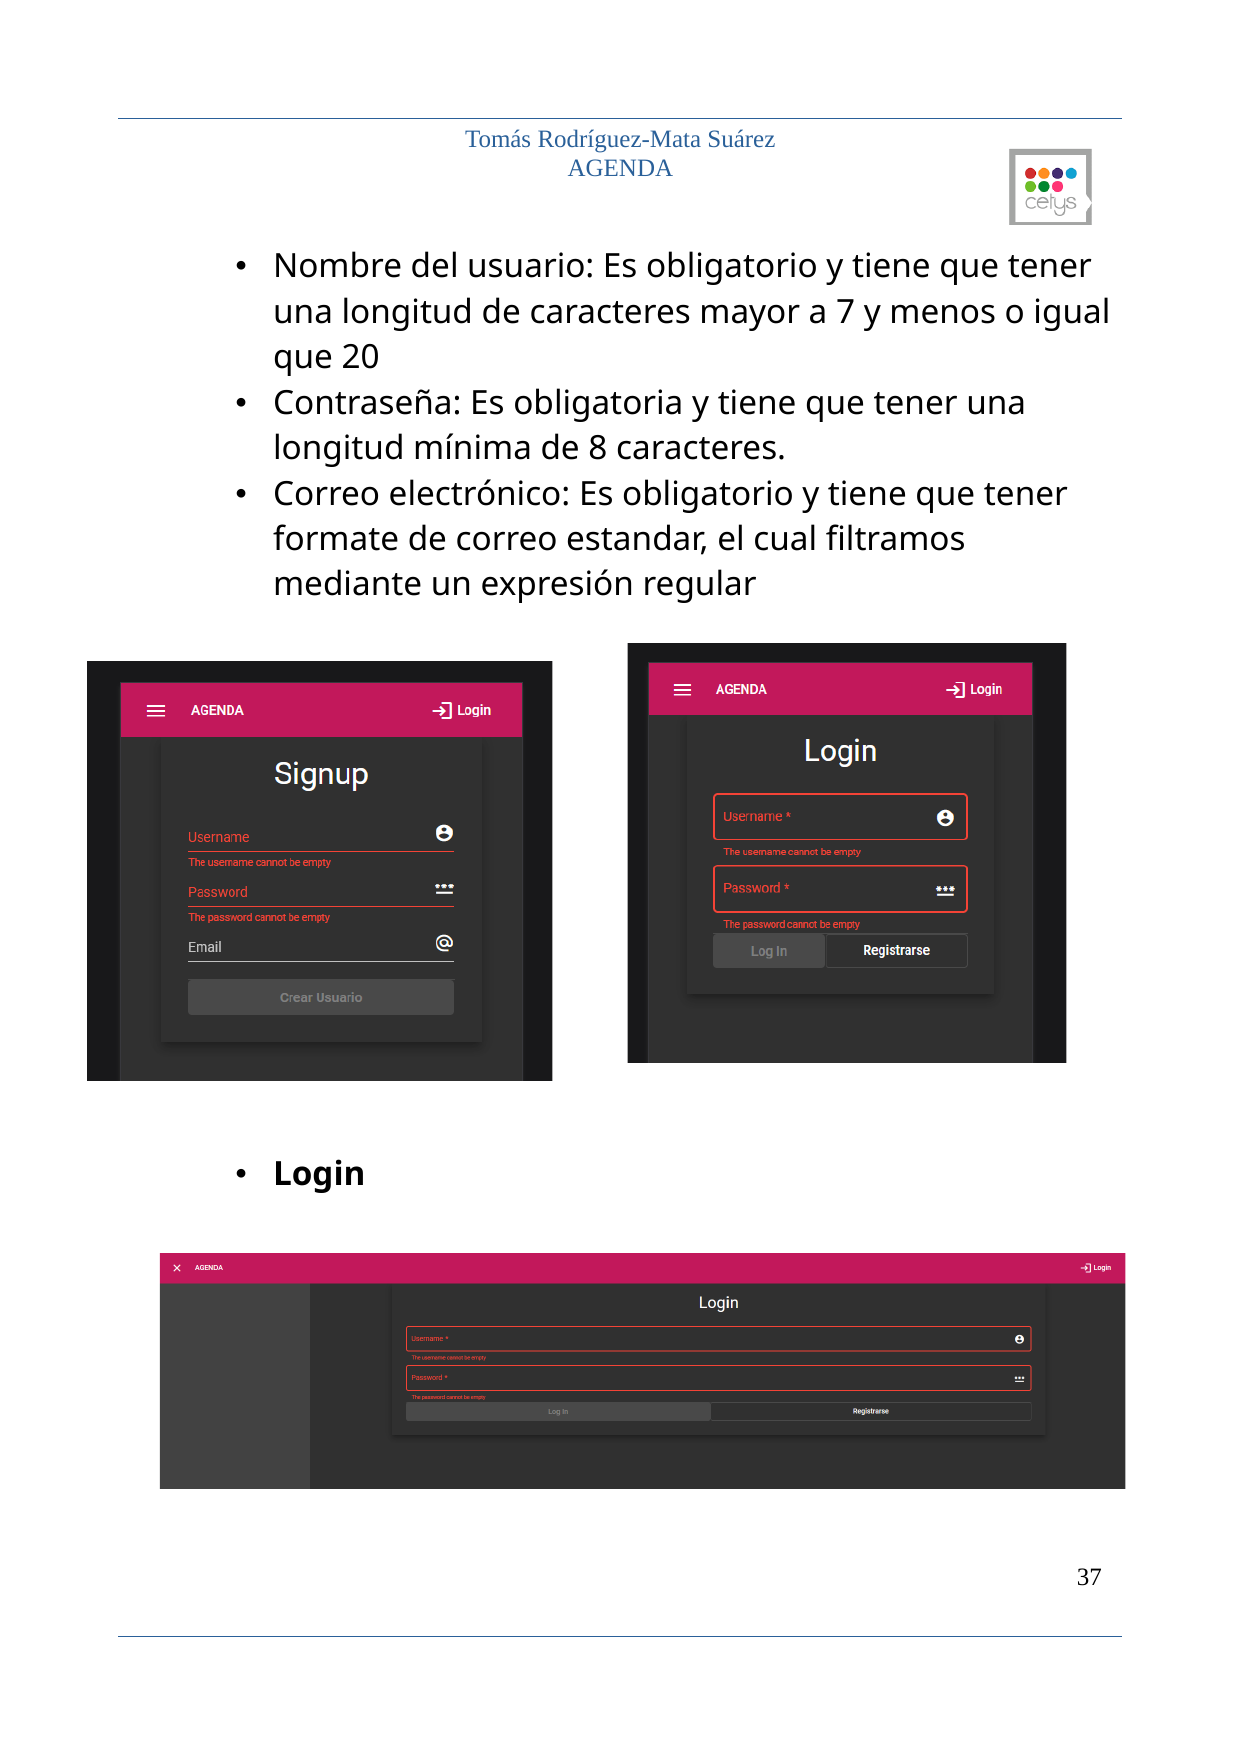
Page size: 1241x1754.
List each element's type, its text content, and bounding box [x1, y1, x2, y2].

list Contraseña: Es obligatoria y tiene que tener una longitud mínima de 8 caracteres. [235, 378, 1116, 469]
list Login [235, 1150, 1116, 1196]
picture [627, 643, 1067, 1063]
list Correo electrónico: Es obligatorio y tiene que tener formate de correo estandar, el cual filtramos mediante un expresión regular [235, 469, 1116, 606]
list Nombre del usuario: Es obligatorio y tiene que tener una longitud de caracteres mayor a 7 y menos o igual que 20 [235, 242, 1116, 378]
picture [986, 124, 1117, 225]
picture [159, 1253, 1126, 1489]
picture [87, 661, 553, 1081]
